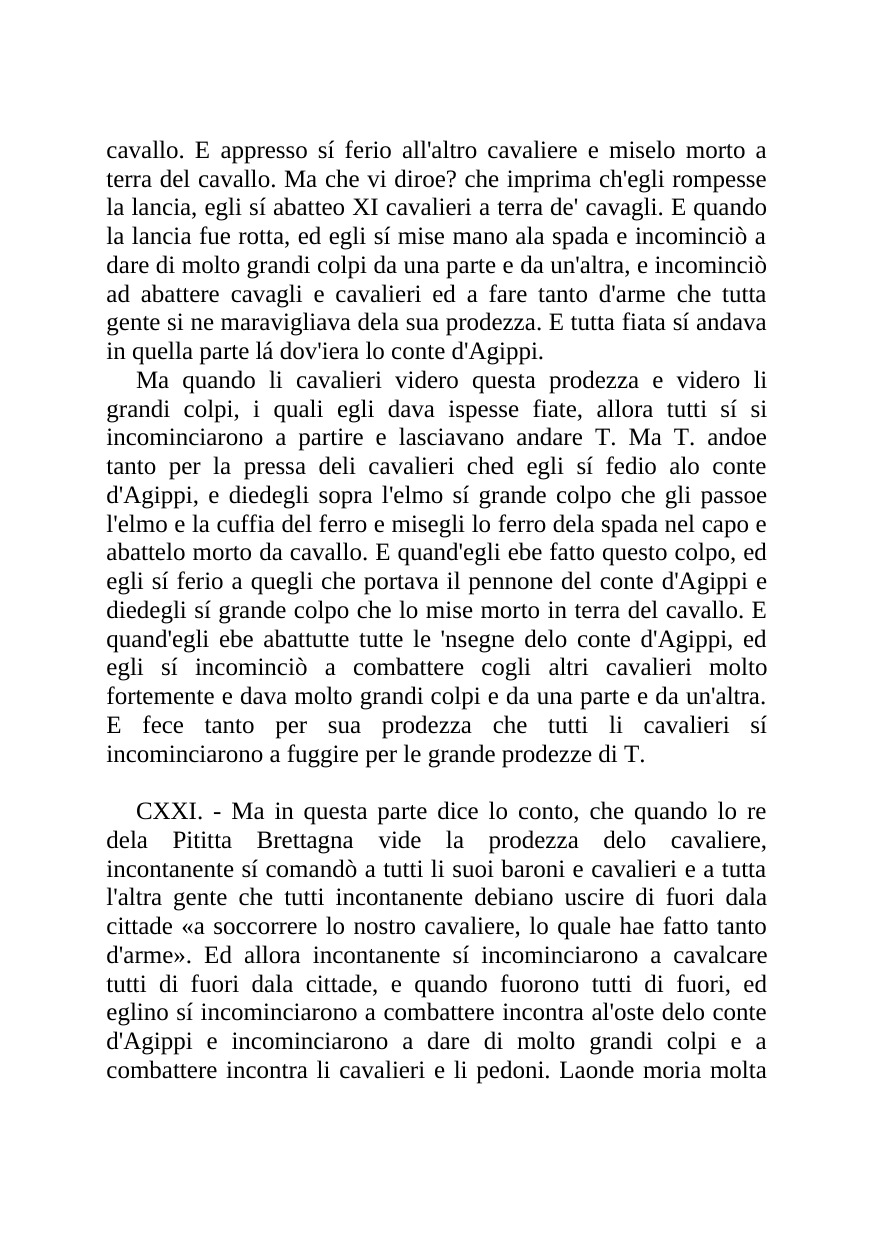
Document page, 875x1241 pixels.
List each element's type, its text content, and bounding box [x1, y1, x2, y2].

text Ma quando li cavalieri videro questa prodezza e videro li grandi colpi, i quali egli dava ispesse fiate, allora tutti sí si incominciarono a partire e lasciavano andare T. Ma T. andoe tanto per la pressa deli cavalieri ched egli sí fedio alo conte d'Agippi, e diedegli sopra l'elmo sí grande colpo che gli passoe l'elmo e la cuffia del ferro e misegli lo ferro dela spada nel capo e abattelo morto da cavallo. E quand'egli ebe fatto questo colpo, ed egli sí ferio a quegli che portava il pennone del conte d'Agippi e diedegli sí grande colpo che lo mise morto in terra del cavallo. E quand'egli ebe abattutte tutte le 'nsegne delo conte d'Agippi, ed egli sí incominciò a combattere cogli altri cavalieri molto fortemente e dava molto grandi colpi e da una parte e da un'altra. E fece tanto per sua prodezza che tutti li cavalieri sí incominciarono a fuggire per le grande prodezze di T. [106, 365, 768, 767]
text CXXI. - Ma in questa parte dice lo conto, che quando lo re dela Pititta Brettagna vide la prodezza delo cavaliere, incontanente sí comandò a tutti li suoi baroni e cavalieri e a tutta l'altra gente che tutti incontanente debiano uscire di fuori dala cittade «a soccorrere lo nostro cavaliere, lo quale hae fatto tanto d'arme». Ed allora incontanente sí incominciarono a cavalcare tutti di fuori dala cittade, e quando fuorono tutti di fuori, ed eglino sí incominciarono a combattere incontra al'oste delo conte d'Agippi e incominciarono a dare di molto grandi colpi e a combattere incontra li cavalieri e li pedoni. Laonde moria molta [106, 796, 768, 1084]
text cavallo. E appresso sí ferio all'altro cavaliere e miselo morto a terra del cavallo. Ma che vi diroe? che imprima ch'egli rompesse la lancia, egli sí abatteo XI cavalieri a terra de' cavagli. E quando la lancia fue rotta, ed egli sí mise mano ala spada e incominciò a dare di molto grandi colpi da una parte e da un'altra, e incominciò ad abattere cavagli e cavalieri ed a fare tanto d'arme che tutta gente si ne maravigliava dela sua prodezza. E tutta fiata sí andava in quella parte lá dov'iera lo conte d'Agippi. [106, 135, 768, 365]
